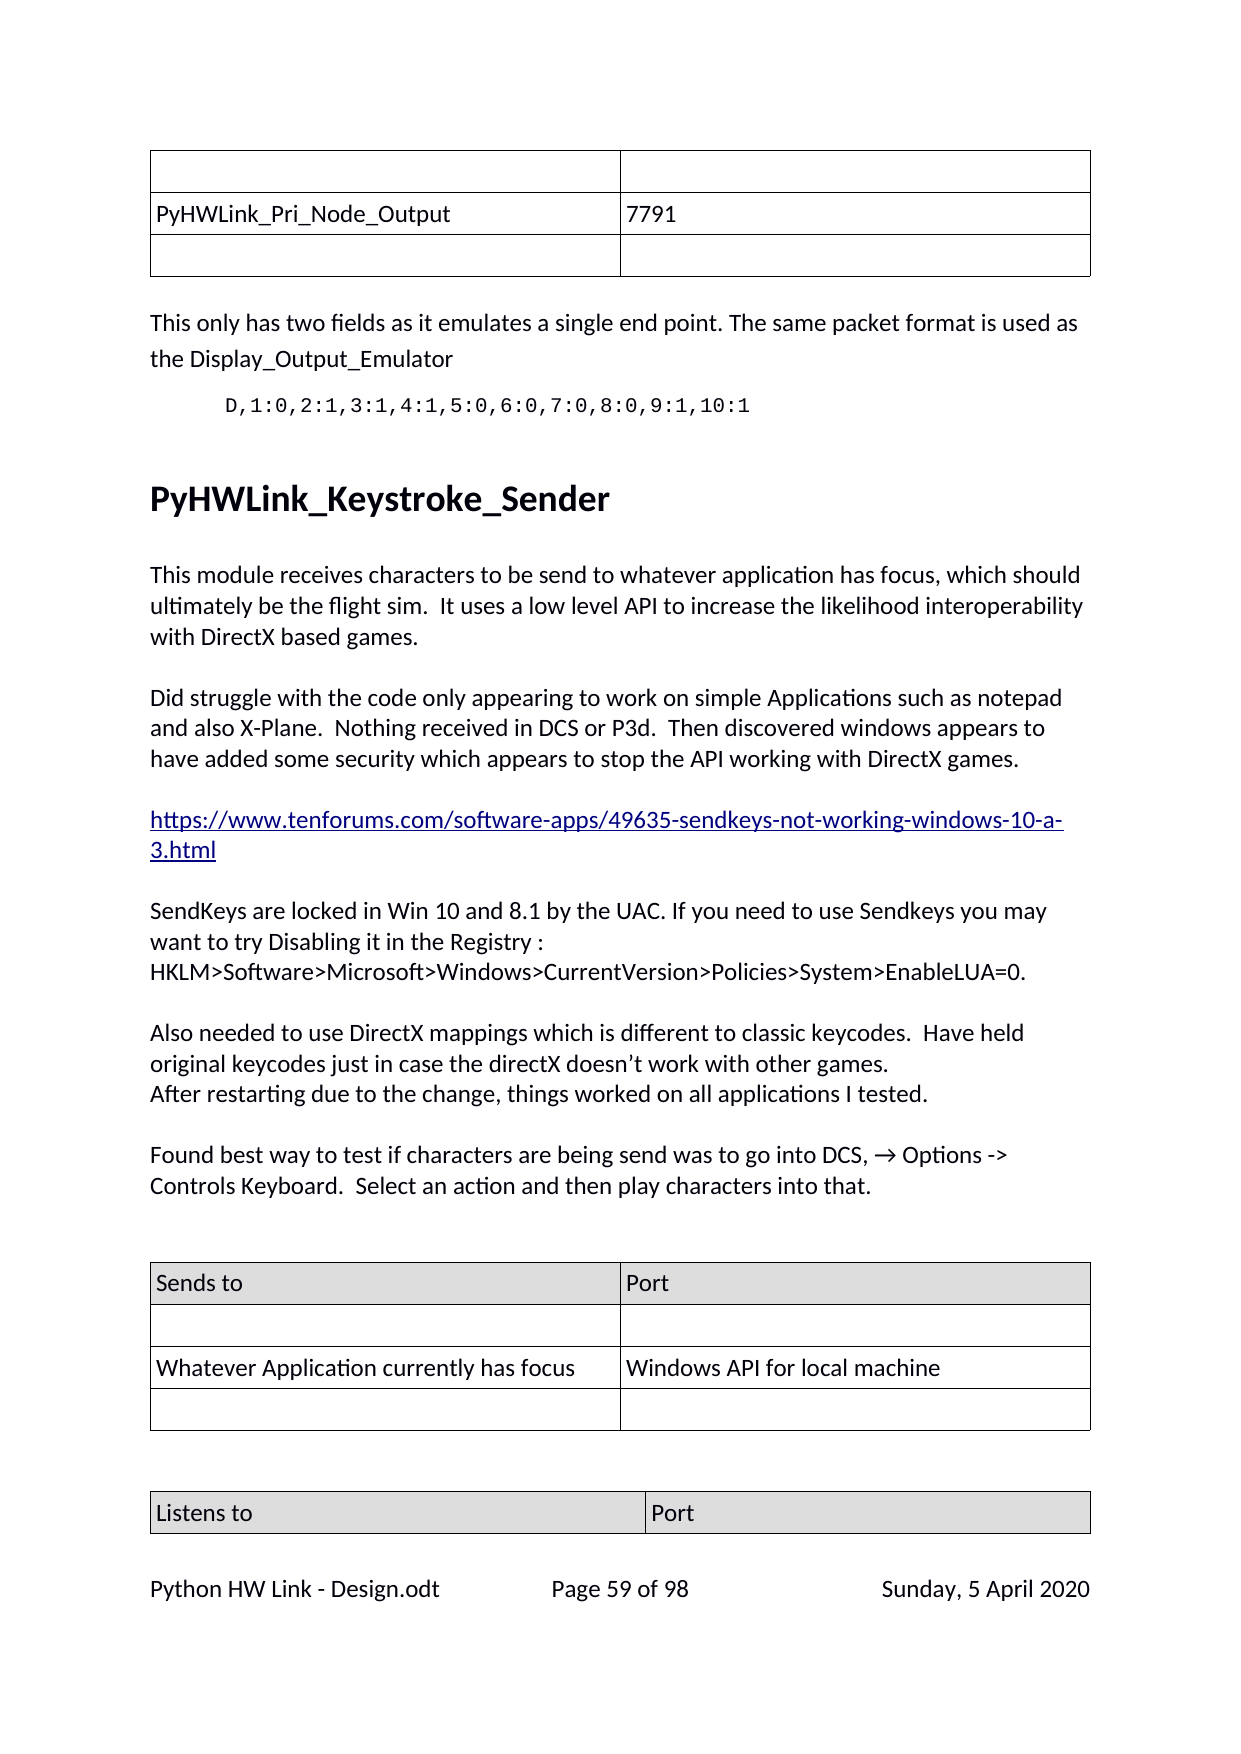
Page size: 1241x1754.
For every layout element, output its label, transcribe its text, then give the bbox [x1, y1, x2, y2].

text Found best way to test if characters are being send was to go into DCS, → Options -> Controls Keyboard. Select an action and then play characters into that. [150, 1139, 1090, 1201]
table_cell Windows API for local machine [621, 1347, 1090, 1388]
table_header Port [621, 1263, 1090, 1304]
table_cell Whatever Application currently has focus [151, 1347, 620, 1388]
table_cell 7791 [621, 193, 1090, 234]
table_cell [151, 151, 620, 192]
table_cell [151, 1389, 620, 1430]
text Did struggle with the code only appearing to work on simple Applications such as notepad and also X-Plane. Nothing received in DCS or P3d. Then discovered windows appears to have added some security which appears to stop the API working with DirectX games. [150, 682, 1090, 773]
table_cell [151, 235, 620, 276]
table_header Port [646, 1492, 1090, 1533]
text This only has two fields as it emulates a single end point. The same packet format is used as the Display_Output_Emulator [150, 307, 1090, 374]
text After restarting due to the change, things worked on all applications I tested. [150, 1078, 1090, 1109]
table_cell [151, 1305, 620, 1346]
table_cell PyHWLink_Pri_Node_Output [151, 193, 620, 234]
text https://www.tenforums.com/software-apps/49635-sendkeys-not-working-windows-10-a-3.html [150, 804, 1090, 865]
text SendKeys are locked in Win 10 and 8.1 by the UAC. If you need to use Sendkeys you may want to try Disabling it in the Registry : [150, 895, 1090, 956]
text HKLM>Software>Microsoft>Windows>CurrentVersion>Policies>System>EnableLUA=0. [150, 956, 1090, 987]
subtitle PyHWLink_Keystroke_Sender [150, 475, 1090, 521]
table_cell [621, 1305, 1090, 1346]
table_cell [621, 151, 1090, 192]
table_cell [621, 235, 1090, 276]
text This module receives characters to be send to whatever application has focus, which should ultimately be the flight sim. It uses a low level API to increase the likelihood interoperability with DirectX based games. [150, 560, 1090, 651]
table_header Listens to [151, 1492, 645, 1533]
table_cell [621, 1389, 1090, 1430]
table_header Sends to [151, 1263, 620, 1304]
text D,1:0,2:1,3:1,4:1,5:0,6:0,7:0,8:0,9:1,10:1 [225, 394, 1090, 418]
text Also needed to use DirectX mappings which is different to classic keycodes. Have held original keycodes just in case the directX doesn’t work with other games. [150, 1017, 1090, 1078]
